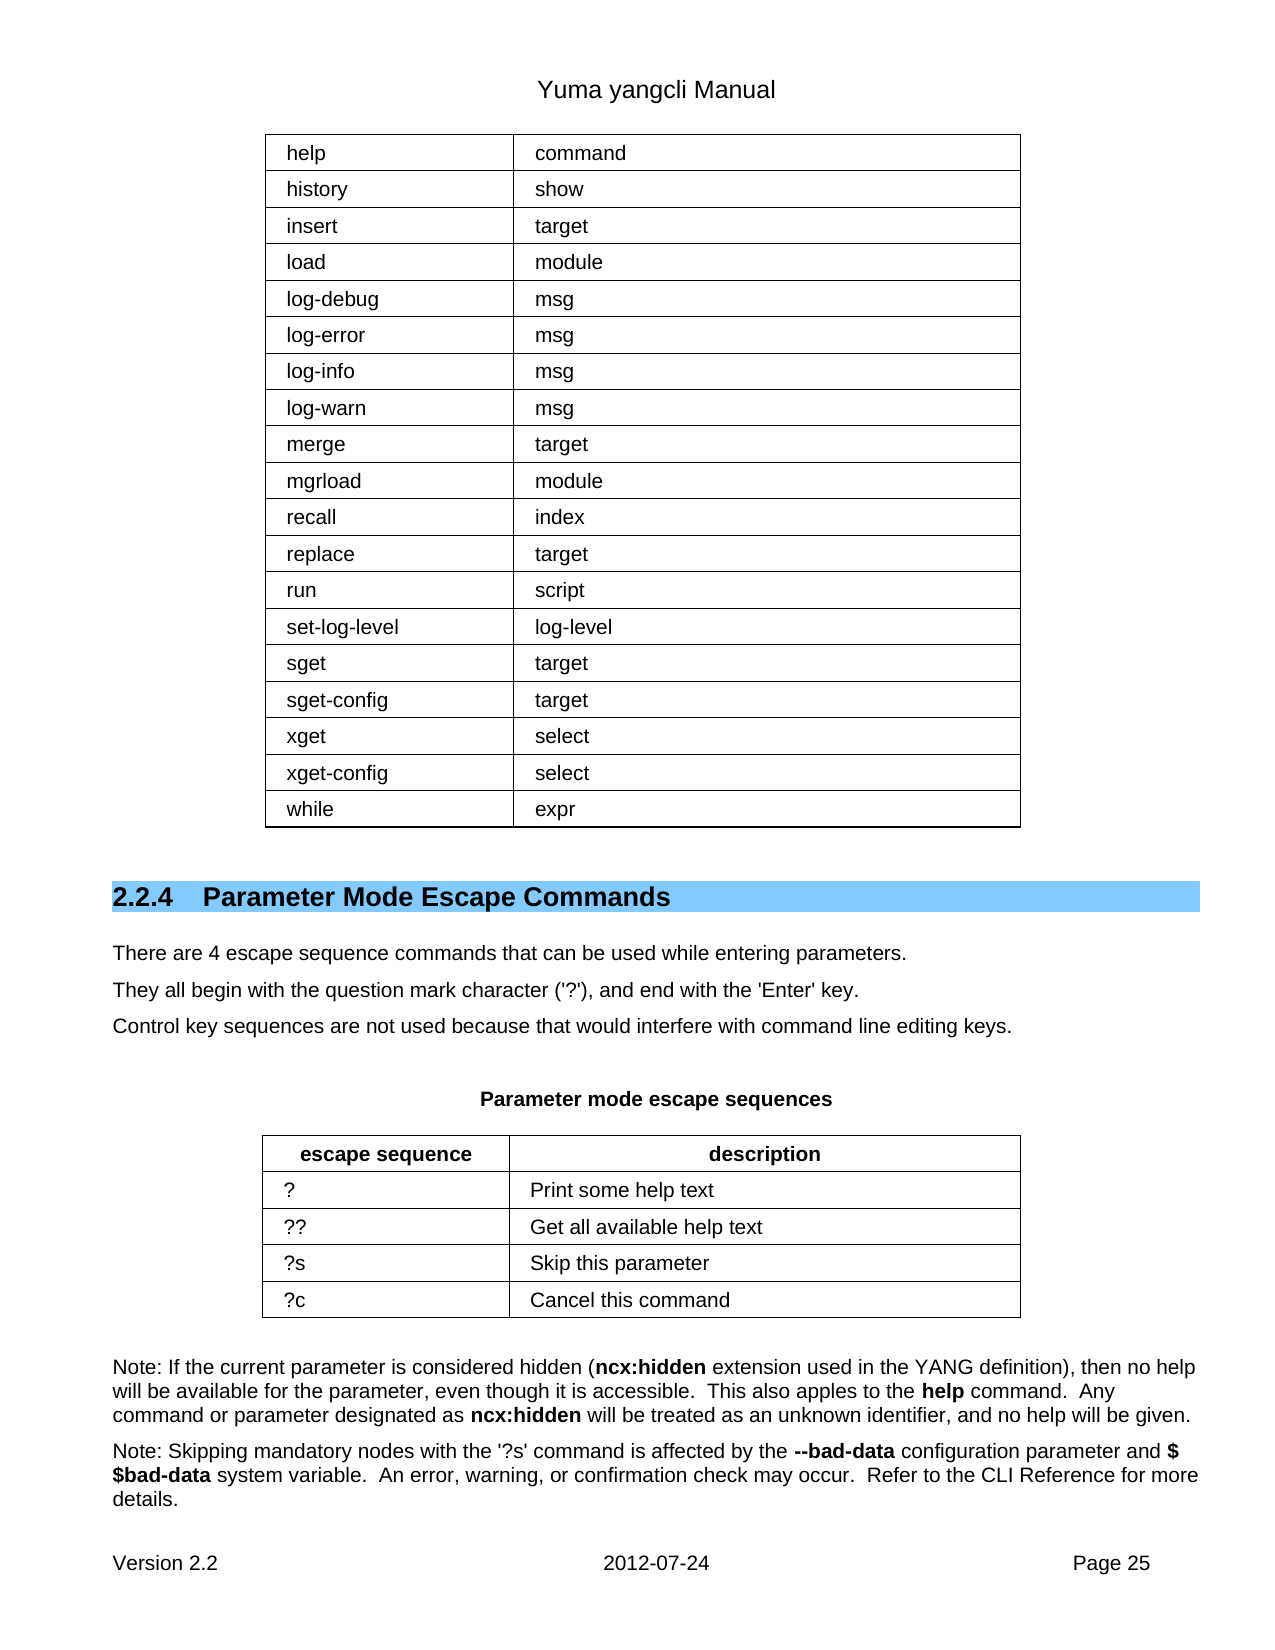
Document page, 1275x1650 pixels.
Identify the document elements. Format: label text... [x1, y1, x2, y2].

table_cell expr [514, 791, 1020, 826]
table_cell xget-config [266, 755, 513, 790]
table_cell replace [266, 536, 513, 571]
subtitle Parameter Mode Escape Commands [112, 881, 1200, 912]
table_header description [510, 1136, 1020, 1171]
table_cell log-error [266, 317, 513, 352]
table_cell index [514, 499, 1020, 535]
table_cell select [514, 718, 1020, 753]
table_cell xget [266, 718, 513, 753]
table_cell while [266, 791, 513, 826]
table_cell mgrload [266, 463, 513, 498]
table_cell Cancel this command [510, 1282, 1020, 1317]
table_cell target [514, 682, 1020, 717]
table_cell Get all available help text [510, 1209, 1020, 1244]
table_cell help [266, 135, 513, 170]
text Note: If the current parameter is considered hidden (ncx:hidden extension used in the YANG definition), then no help will be available for the parameter, even though it is accessible. This also apples to the help command. Any command or parameter designated as ncx:hidden will be treated as an unknown identifier, and no help will be given. [112, 1354, 1200, 1426]
text Note: Skipping mandatory nodes with the '?s' command is affected by the --bad-data configuration parameter and $$bad-data system variable. An error, warning, or confirmation check may occur. Refer to the CLI Reference for more details. [112, 1439, 1200, 1511]
table_cell merge [266, 426, 513, 462]
table_cell load [266, 244, 513, 279]
table_cell msg [514, 317, 1020, 352]
table_cell log-info [266, 354, 513, 389]
table_cell log-warn [266, 390, 513, 425]
table_cell command [514, 135, 1020, 170]
text There are 4 escape sequence commands that can be used while entering parameters. [112, 941, 1200, 965]
table_cell msg [514, 281, 1020, 316]
table_cell target [514, 208, 1020, 243]
table_cell sget-config [266, 682, 513, 717]
subtitle Parameter mode escape sequences [127, 1087, 1185, 1111]
table_cell sget [266, 645, 513, 681]
table_cell select [514, 755, 1020, 790]
table_cell history [266, 171, 513, 207]
table_cell run [266, 572, 513, 608]
table_cell ? [263, 1172, 509, 1208]
text Control key sequences are not used because that would interfere with command line editing keys. [112, 1014, 1200, 1038]
table_cell module [514, 463, 1020, 498]
table_cell target [514, 645, 1020, 681]
table_cell msg [514, 390, 1020, 425]
table_cell insert [266, 208, 513, 243]
text They all begin with the question mark character ('?'), and end with the 'Enter' key. [112, 977, 1200, 1001]
table_cell script [514, 572, 1020, 608]
table_cell ?? [263, 1209, 509, 1244]
table_cell recall [266, 499, 513, 535]
table_cell log-level [514, 609, 1020, 644]
table_cell ?c [263, 1282, 509, 1317]
table_cell Print some help text [510, 1172, 1020, 1208]
table_cell target [514, 426, 1020, 462]
table_cell module [514, 244, 1020, 279]
table_cell Skip this parameter [510, 1245, 1020, 1281]
table_header escape sequence [263, 1136, 509, 1171]
table_cell msg [514, 354, 1020, 389]
table_cell target [514, 536, 1020, 571]
table_cell ?s [263, 1245, 509, 1281]
table_cell log-debug [266, 281, 513, 316]
table_cell show [514, 171, 1020, 207]
table_cell set-log-level [266, 609, 513, 644]
